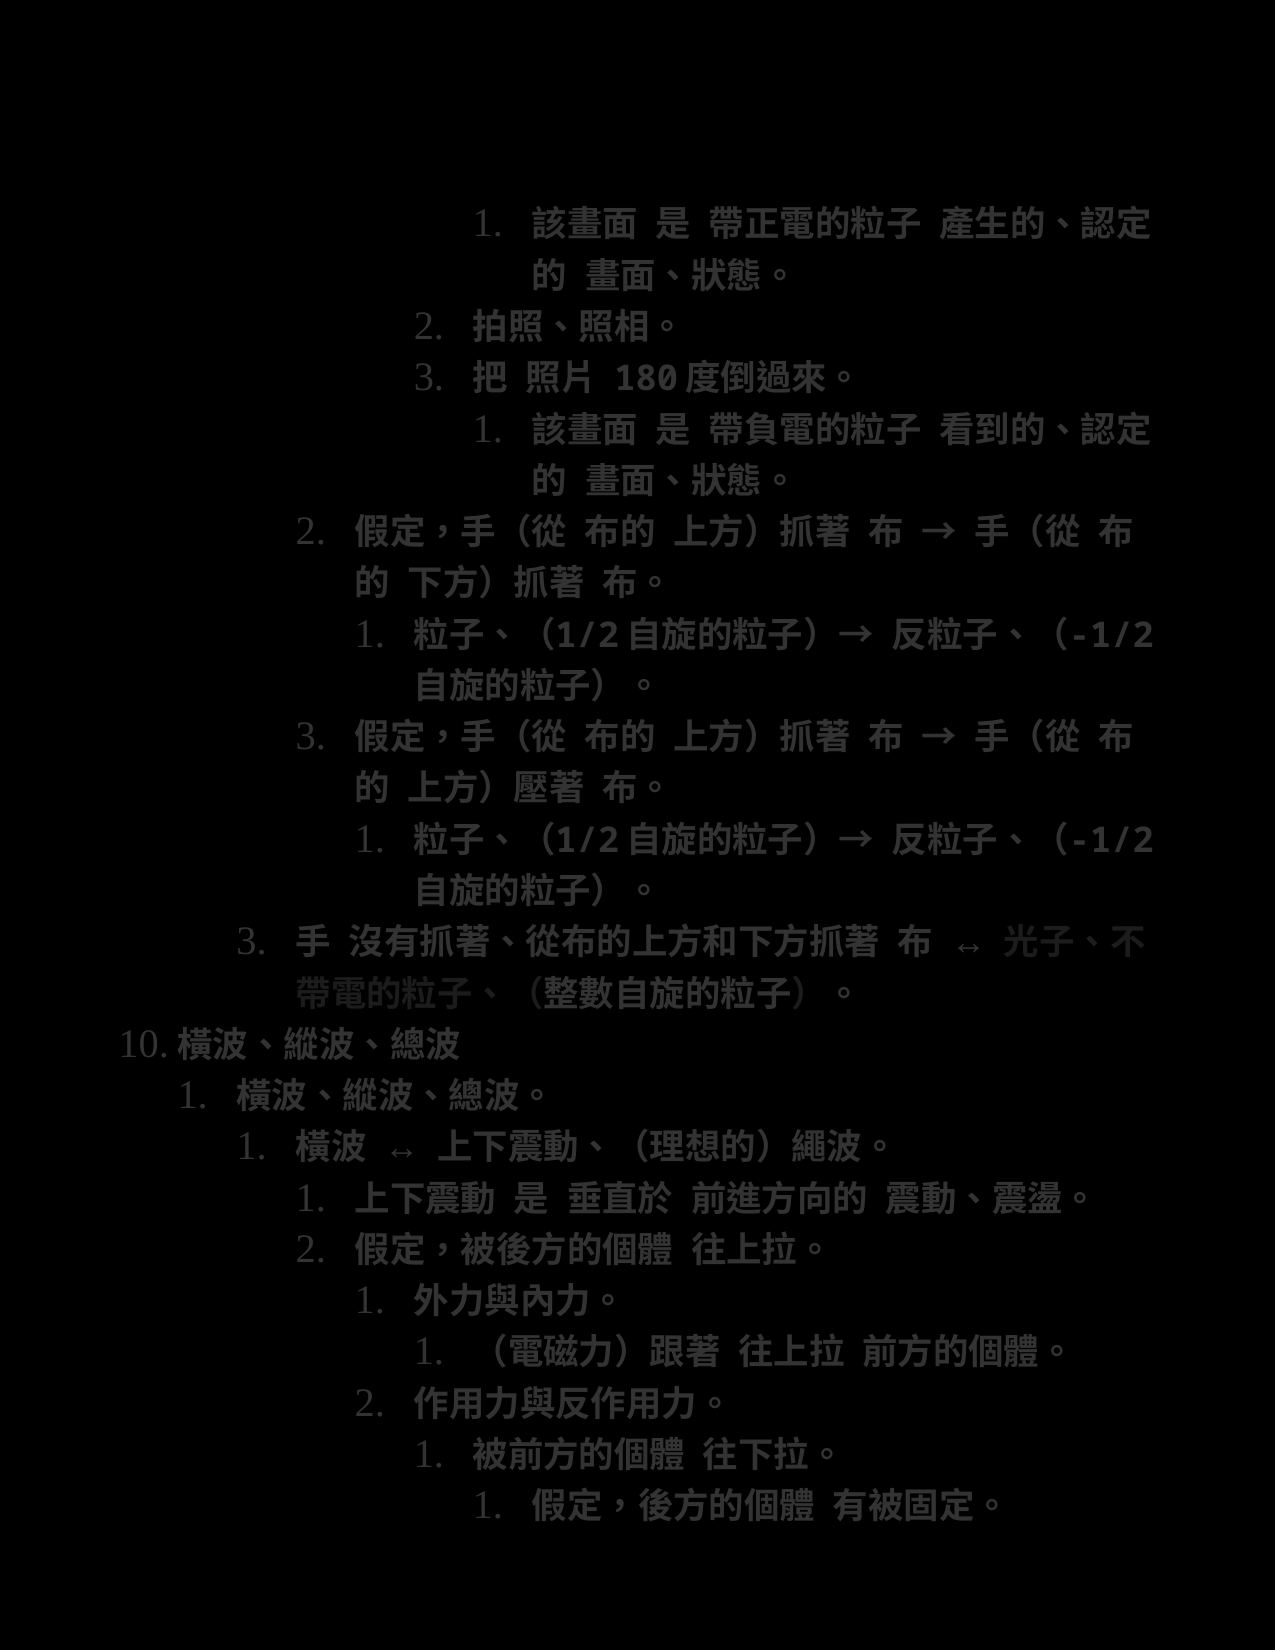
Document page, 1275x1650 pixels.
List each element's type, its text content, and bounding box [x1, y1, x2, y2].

list 把 照片 180度倒過來。 [413, 349, 1157, 401]
list 被前方的個體 往下拉。 [413, 1426, 1157, 1477]
list 假定，後方的個體 有被固定。 [472, 1477, 1157, 1529]
list 假定，手（從 布的 上方）抓著 布 → 手（從 布的 下方）抓著 布。 [295, 503, 1157, 606]
list 作用力與反作用力。 [354, 1375, 1157, 1426]
list 橫波 ↔ 上下震動、（理想的）繩波。 [236, 1119, 1157, 1170]
list 粒子、（1/2自旋的粒子）→ 反粒子、（-1/2自旋的粒子）。 [354, 606, 1157, 708]
list （電磁力）跟著 往上拉 前方的個體。 [413, 1324, 1157, 1375]
list 上下震動 是 垂直於 前進方向的 震動、震盪。 [295, 1170, 1157, 1221]
list 假定，被後方的個體 往上拉。 [295, 1221, 1157, 1272]
list 粒子、（1/2自旋的粒子）→ 反粒子、（-1/2自旋的粒子）。 [354, 811, 1157, 914]
list 橫波、縱波、總波。 [177, 1067, 1157, 1119]
list 橫波、縱波、總波 [118, 1016, 1157, 1067]
list 該畫面 是 帶正電的粒子 產生的、認定的 畫面、狀態。 [472, 196, 1157, 298]
list 假定，手（從 布的 上方）抓著 布 → 手（從 布的 上方）壓著 布。 [295, 708, 1157, 811]
list 該畫面 是 帶負電的粒子 看到的、認定的 畫面、狀態。 [472, 401, 1157, 503]
list 外力與內力。 [354, 1272, 1157, 1324]
list 手 沒有抓著、從布的上方和下方抓著 布 ↔ 光子、不帶電的粒子、（整數自旋的粒子）。 [236, 914, 1157, 1016]
list 拍照、照相。 [413, 298, 1157, 349]
